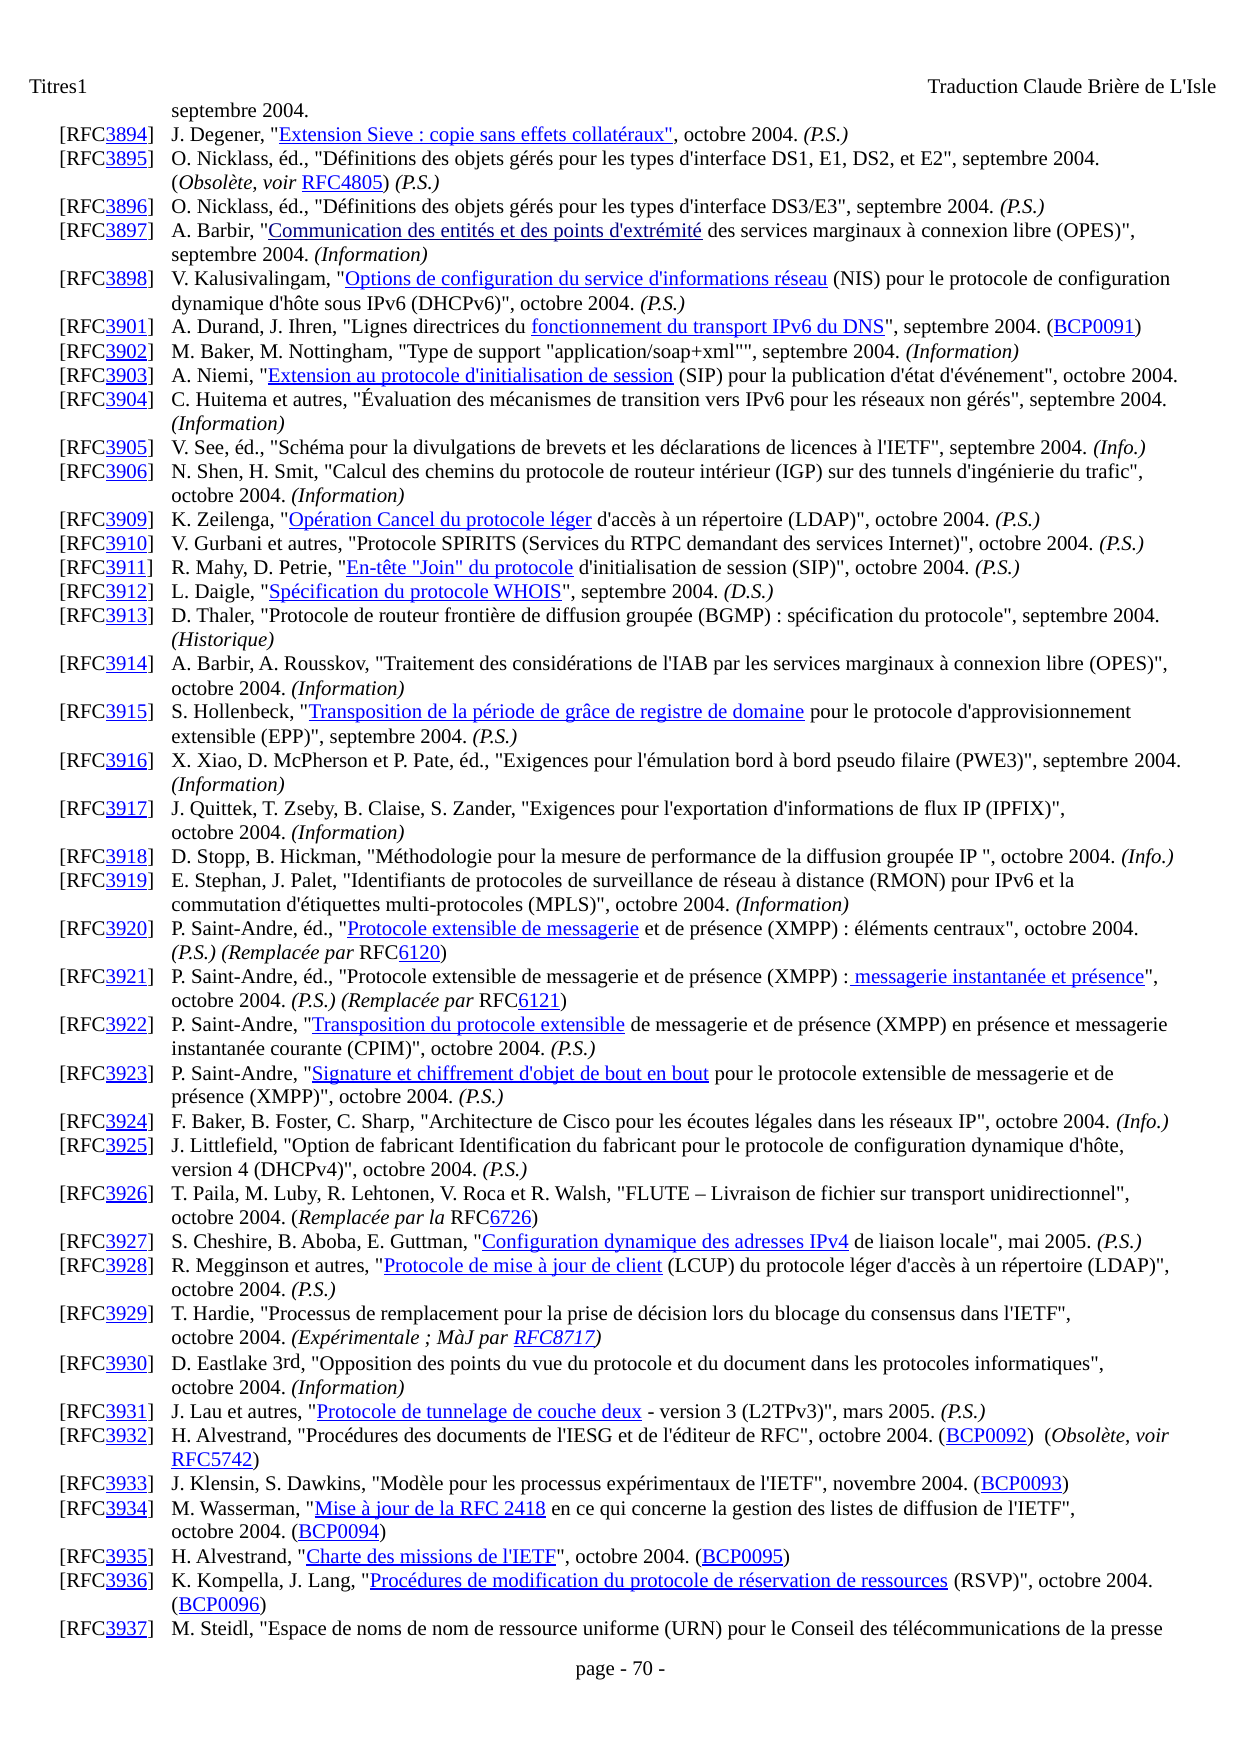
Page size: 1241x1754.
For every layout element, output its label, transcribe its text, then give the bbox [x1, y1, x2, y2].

text [RFC3918] D. Stopp, B. Hickman, "Méthodologie pour la mesure de performance de la diffusion groupée IP ", octobre 2004. (Info.) [59, 844, 1181, 868]
text [RFC3933] J. Klensin, S. Dawkins, "Modèle pour les processus expérimentaux de l'IETF", novembre 2004. (BCP0093) [59, 1471, 1181, 1495]
text [RFC3911] R. Mahy, D. Petrie, "En-tête "Join" du protocole d'initialisation de session (SIP)", octobre 2004. (P.S.) [59, 555, 1181, 579]
text [RFC3920] P. Saint-Andre, éd., "Protocole extensible de messagerie et de présence (XMPP) : éléments centraux", octobre 2004. (P.S.) (Remplacée par RFC6120) [59, 916, 1181, 964]
text [RFC3912] L. Daigle, "Spécification du protocole WHOIS", septembre 2004. (D.S.) [59, 579, 1181, 603]
text [RFC3896] O. Nicklass, éd., "Définitions des objets gérés pour les types d'interface DS3/E3", septembre 2004. (P.S.) [59, 194, 1181, 218]
text [RFC3922] P. Saint-Andre, "Transposition du protocole extensible de messagerie et de présence (XMPP) en présence et messagerie instantanée courante (CPIM)", octobre 2004. (P.S.) [59, 1012, 1181, 1060]
text [RFC3913] D. Thaler, "Protocole de routeur frontière de diffusion groupée (BGMP) : spécification du protocole", septembre 2004. (Historique) [59, 603, 1181, 651]
text [RFC3916] X. Xiao, D. McPherson et P. Pate, éd., "Exigences pour l'émulation bord à bord pseudo filaire (PWE3)", septembre 2004. (Information) [59, 748, 1181, 796]
text [RFC3910] V. Gurbani et autres, "Protocole SPIRITS (Services du RTPC demandant des services Internet)", octobre 2004. (P.S.) [59, 531, 1181, 555]
text [RFC3926] T. Paila, M. Luby, R. Lehtonen, V. Roca et R. Walsh, "FLUTE – Livraison de fichier sur transport unidirectionnel", octobre 2004. (Remplacée par la RFC6726) [59, 1181, 1181, 1229]
text [RFC3927] S. Cheshire, B. Aboba, E. Guttman, "Configuration dynamique des adresses IPv4 de liaison locale", mai 2005. (P.S.) [59, 1229, 1181, 1253]
text [RFC3894] J. Degener, "Extension Sieve : copie sans effets collatéraux", octobre 2004. (P.S.) [59, 122, 1181, 146]
text [RFC3898] V. Kalusivalingam, "Options de configuration du service d'informations réseau (NIS) pour le protocole de configuration dynamique d'hôte sous IPv6 (DHCPv6)", octobre 2004. (P.S.) [59, 266, 1181, 314]
text [RFC3921] P. Saint-Andre, éd., "Protocole extensible de messagerie et de présence (XMPP) : messagerie instantanée et présence", octobre 2004. (P.S.) (Remplacée par RFC6121) [59, 964, 1181, 1012]
text [RFC3932] H. Alvestrand, "Procédures des documents de l'IESG et de l'éditeur de RFC", octobre 2004. (BCP0092) (Obsolète, voir RFC5742) [59, 1423, 1181, 1471]
text [RFC3924] F. Baker, B. Foster, C. Sharp, "Architecture de Cisco pour les écoutes légales dans les réseaux IP", octobre 2004. (Info.) [59, 1108, 1181, 1133]
text [RFC3931] J. Lau et autres, "Protocole de tunnelage de couche deux - version 3 (L2TPv3)", mars 2005. (P.S.) [59, 1399, 1181, 1423]
text [RFC3895] O. Nicklass, éd., "Définitions des objets gérés pour les types d'interface DS1, E1, DS2, et E2", septembre 2004. (Obsolète, voir RFC4805) (P.S.) [59, 146, 1181, 194]
text [RFC3937] M. Steidl, "Espace de noms de nom de ressource uniforme (URN) pour le Conseil des télécommunications de la presse [59, 1616, 1181, 1640]
text [RFC3929] T. Hardie, "Processus de remplacement pour la prise de décision lors du blocage du consensus dans l'IETF", octobre 2004. (Expérimentale ; MàJ par RFC8717) [59, 1301, 1181, 1349]
text [RFC3904] C. Huitema et autres, "Évaluation des mécanismes de transition vers IPv6 pour les réseaux non gérés", septembre 2004. (Information) [59, 387, 1181, 435]
text [RFC3917] J. Quittek, T. Zseby, B. Claise, S. Zander, "Exigences pour l'exportation d'informations de flux IP (IPFIX)", octobre 2004. (Information) [59, 796, 1181, 844]
text [RFC3897] A. Barbir, "Communication des entités et des points d'extrémité des services marginaux à connexion libre (OPES)", septembre 2004. (Information) [59, 218, 1181, 266]
text [RFC3919] E. Stephan, J. Palet, "Identifiants de protocoles de surveillance de réseau à distance (RMON) pour IPv6 et la commutation d'étiquettes multi-protocoles (MPLS)", octobre 2004. (Information) [59, 868, 1181, 916]
text [RFC3902] M. Baker, M. Nottingham, "Type de support "application/soap+xml"", septembre 2004. (Information) [59, 338, 1181, 363]
text [RFC3915] S. Hollenbeck, "Transposition de la période de grâce de registre de domaine pour le protocole d'approvisionnement extensible (EPP)", septembre 2004. (P.S.) [59, 699, 1181, 748]
text [RFC3914] A. Barbir, A. Rousskov, "Traitement des considérations de l'IAB par les services marginaux à connexion libre (OPES)", octobre 2004. (Information) [59, 651, 1181, 699]
text [RFC3925] J. Littlefield, "Option de fabricant Identification du fabricant pour le protocole de configuration dynamique d'hôte, version 4 (DHCPv4)", octobre 2004. (P.S.) [59, 1133, 1181, 1181]
text [RFC3903] A. Niemi, "Extension au protocole d'initialisation de session (SIP) pour la publication d'état d'événement", octobre 2004. [59, 363, 1181, 387]
text [RFC3901] A. Durand, J. Ihren, "Lignes directrices du fonctionnement du transport IPv6 du DNS", septembre 2004. (BCP0091) [59, 314, 1181, 338]
text [RFC3906] N. Shen, H. Smit, "Calcul des chemins du protocole de routeur intérieur (IGP) sur des tunnels d'ingénierie du trafic", octobre 2004. (Information) [59, 459, 1181, 507]
text [RFC3930] D. Eastlake 3rd, "Opposition des points du vue du protocole et du document dans les protocoles informatiques", octobre 2004. (Information) [59, 1349, 1181, 1399]
text septembre 2004. [59, 98, 1181, 122]
text [RFC3923] P. Saint-Andre, "Signature et chiffrement d'objet de bout en bout pour le protocole extensible de messagerie et de présence (XMPP)", octobre 2004. (P.S.) [59, 1060, 1181, 1108]
text [RFC3934] M. Wasserman, "Mise à jour de la RFC 2418 en ce qui concerne la gestion des listes de diffusion de l'IETF", octobre 2004. (BCP0094) [59, 1495, 1181, 1543]
text [RFC3935] H. Alvestrand, "Charte des missions de l'IETF", octobre 2004. (BCP0095) [59, 1543, 1181, 1568]
text [RFC3905] V. See, éd., "Schéma pour la divulgations de brevets et les déclarations de licences à l'IETF", septembre 2004. (Info.) [59, 435, 1181, 459]
text [RFC3909] K. Zeilenga, "Opération Cancel du protocole léger d'accès à un répertoire (LDAP)", octobre 2004. (P.S.) [59, 507, 1181, 531]
text [RFC3936] K. Kompella, J. Lang, "Procédures de modification du protocole de réservation de ressources (RSVP)", octobre 2004. (BCP0096) [59, 1568, 1181, 1616]
text [RFC3928] R. Megginson et autres, "Protocole de mise à jour de client (LCUP) du protocole léger d'accès à un répertoire (LDAP)", octobre 2004. (P.S.) [59, 1253, 1181, 1301]
